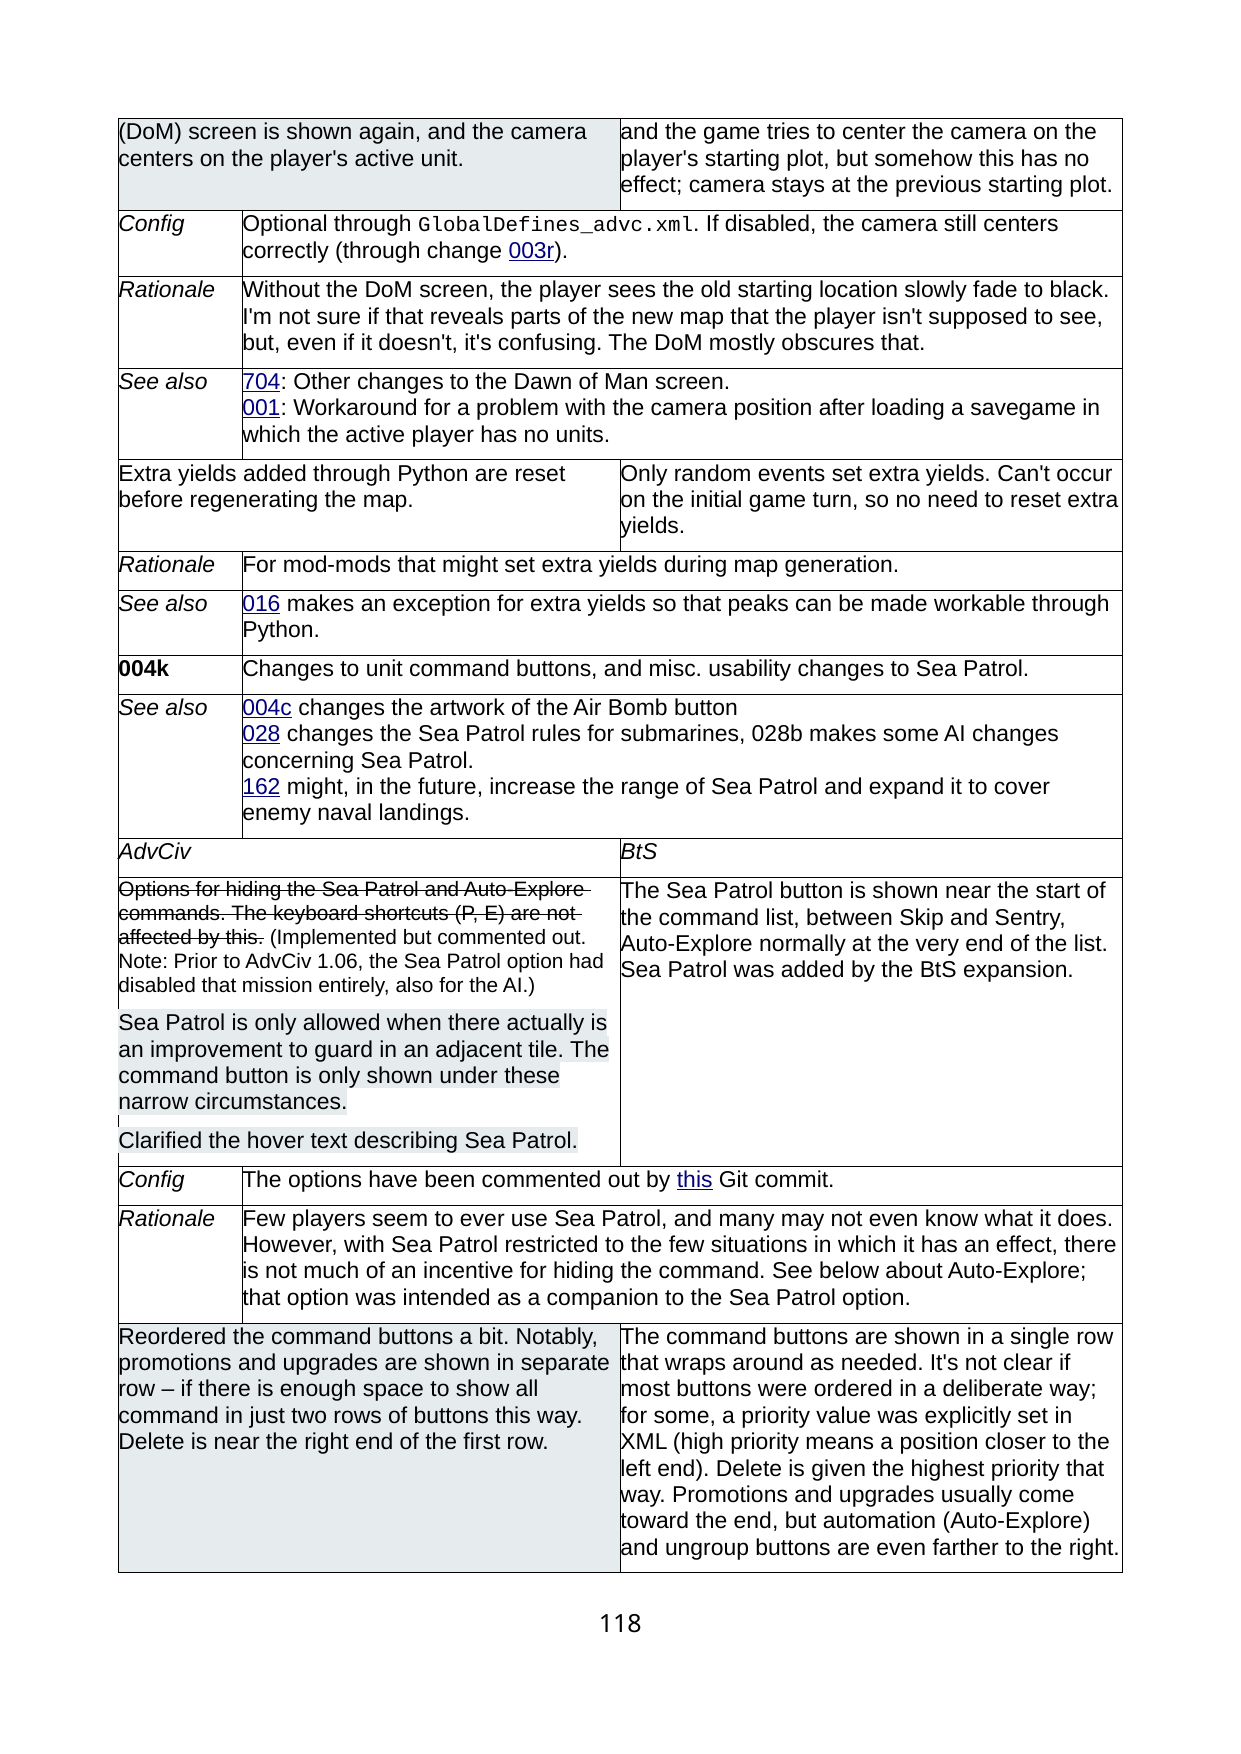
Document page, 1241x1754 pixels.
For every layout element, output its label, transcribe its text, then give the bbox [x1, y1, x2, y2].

table_cell Few players seem to ever use Sea Patrol, and many may not even know what it does. However, with Sea Patrol restricted to the few situations in which it has an effect, there is not much of an incentive for hiding the command. See below about Auto-Explore; that option was intended as a companion to the Sea Patrol option. [243, 1206, 1122, 1323]
table_cell See also [119, 695, 242, 838]
table_cell AdvCiv [119, 839, 620, 877]
table_cell Rationale [119, 1206, 242, 1323]
table_cell The command buttons are shown in a single row that wraps around as needed. It's not clear if most buttons were ordered in a deliberate way; for some, a priority value was explicitly set in XML (high priority means a position closer to the left end). Delete is given the highest priority that way. Promotions and upgrades usually come toward the end, but automation (Auto-Explore) and ungroup buttons are even farther to the right. [621, 1324, 1122, 1572]
table_cell The Sea Patrol button is shown near the start of the command list, between Skip and Sentry, Auto-Explore normally at the very end of the list. Sea Patrol was added by the BtS expansion. [621, 878, 1122, 1166]
table_cell (DoM) screen is shown again, and the camera centers on the player's active unit. [119, 119, 620, 210]
table_cell Changes to unit command buttons, and misc. usability changes to Sea Patrol. [243, 656, 1122, 694]
table_cell Options for hiding the Sea Patrol and Auto-Explore commands. The keyboard shortcuts (P, E) are not affected by this. (Implemented but commented out. Note: Prior to AdvCiv 1.06, the Sea Patrol option had disabled that mission entirely, also for the AI.) Sea Patrol is only allowed when there actually is an improvement to guard in an adjacent tile. The command button is only shown under these narrow circumstances. Clarified the hover text describing Sea Patrol. [119, 878, 620, 1166]
table_cell Config [119, 1167, 242, 1205]
table_cell Only random events set extra yields. Can't occur on the initial game turn, so no need to reset extra yields. [621, 460, 1122, 551]
table_cell Rationale [119, 277, 242, 368]
table_cell 704: Other changes to the Dawn of Man screen. 001: Workaround for a problem with the camera position after loading a savegame in which the active player has no units. [243, 369, 1122, 459]
table_cell The options have been commented out by this Git commit. [243, 1167, 1122, 1205]
table_cell Extra yields added through Python are reset before regenerating the map. [119, 460, 620, 551]
table_cell 004k [119, 656, 242, 694]
table_cell 004c changes the artwork of the Air Bomb button 028 changes the Sea Patrol rules for submarines, 028b makes some AI changes concerning Sea Patrol. 162 might, in the future, increase the range of Sea Patrol and expand it to cover enemy naval landings. [243, 695, 1122, 838]
table_cell 016 makes an exception for extra yields so that peaks can be made workable through Python. [243, 591, 1122, 655]
table_cell Rationale [119, 552, 242, 590]
table_cell and the game tries to center the camera on the player's starting plot, but somehow this has no effect; camera stays at the previous starting plot. [621, 119, 1122, 210]
table_cell For mod-mods that might set extra yields during map generation. [243, 552, 1122, 590]
table_cell Reordered the command buttons a bit. Notably, promotions and upgrades are shown in separate row – if there is enough space to show all command in just two rows of buttons this way. Delete is near the right end of the first row. [119, 1324, 620, 1572]
table_cell Without the DoM screen, the player sees the old starting location slowly fade to black. I'm not sure if that reveals parts of the new map that the player isn't supposed to see, but, even if it doesn't, it's confusing. The DoM mostly obscures that. [243, 277, 1122, 368]
table_cell Optional through GlobalDefines_advc.xml. If disabled, the camera still centers correctly (through change 003r). [243, 211, 1122, 276]
table_cell Config [119, 211, 242, 276]
table_cell See also [119, 591, 242, 655]
table_cell See also [119, 369, 242, 459]
table_cell BtS [621, 839, 1122, 877]
